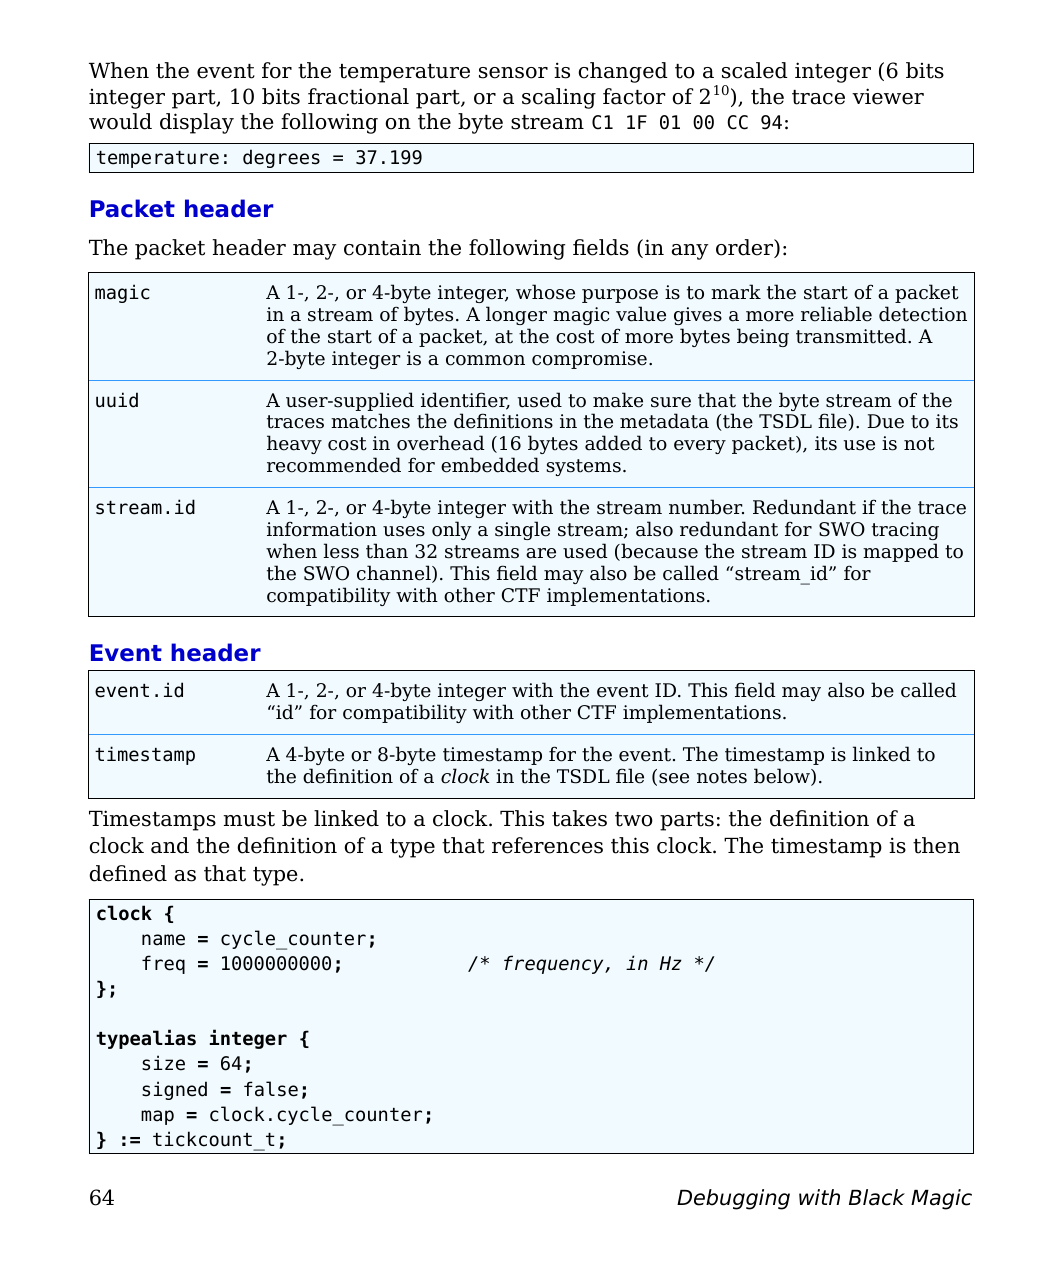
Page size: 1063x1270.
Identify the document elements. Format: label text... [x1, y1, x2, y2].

table_header magic [89, 273, 260, 380]
table_cell A user-supplied identifier, used to make sure that the byte stream of the traces matches the definitions in the metadata (the TSDL file). Due to its heavy cost in overhead (16 bytes added to every packet), its use is not recommended for embedded systems. [260, 381, 974, 487]
text The packet header may contain the following fields (in any order): [88, 236, 974, 260]
text size = 64; [90, 1049, 973, 1074]
table_cell timestamp [89, 735, 260, 798]
text }; [90, 974, 973, 999]
table_cell A 4-byte or 8-byte timestamp for the event. The timestamp is linked to the definition of a clock in the TSDL file (see notes below). [260, 735, 974, 798]
text signed = false; [90, 1074, 973, 1100]
subtitle Packet header [88, 197, 974, 223]
text Timestamps must be linked to a clock. This takes two parts: the definition of a clock and the definition of a type that references this clock. The timestamp is then defined as that type. [88, 807, 974, 886]
table_cell stream.id [89, 488, 260, 616]
table_header event.id [89, 671, 260, 734]
text clock { [90, 900, 973, 924]
table_header A 1-, 2-, or 4-byte integer with the event ID. This field may also be called “id” for compatibility with other CTF implementations. [260, 671, 974, 734]
text temperature: degrees = 37.199 [90, 144, 973, 172]
text map = clock.cycle_counter; [90, 1100, 973, 1125]
subtitle Event header [88, 640, 974, 667]
text typealias integer { [90, 1024, 973, 1049]
table_header A 1-, 2-, or 4-byte integer, whose purpose is to mark the start of a packet in a stream of bytes. A longer magic value gives a more reliable detection of the start of a packet, at the cost of more bytes being transmitted. A 2‑byte integer is a common compromise. [260, 273, 974, 380]
table_cell uuid [89, 381, 260, 487]
text freq = 1000000000; /* frequency, in Hz */ [90, 949, 973, 974]
table_cell A 1-, 2-, or 4-byte integer with the stream number. Redundant if the trace information uses only a single stream; also redundant for SWO tracing when less than 32 streams are used (because the stream ID is mapped to the SWO channel). This field may also be called “stream_id” for compatibility with other CTF implementations. [260, 488, 974, 616]
text } := tickcount_t; [90, 1125, 973, 1153]
text When the event for the temperature sensor is changed to a scaled integer (6 bits integer part, 10 bits fractional part, or a scaling factor of 210), the trace viewer would display the following on the byte stream C1 1F 01 00 CC 94: [88, 59, 974, 134]
text name = cycle_counter; [90, 924, 973, 949]
